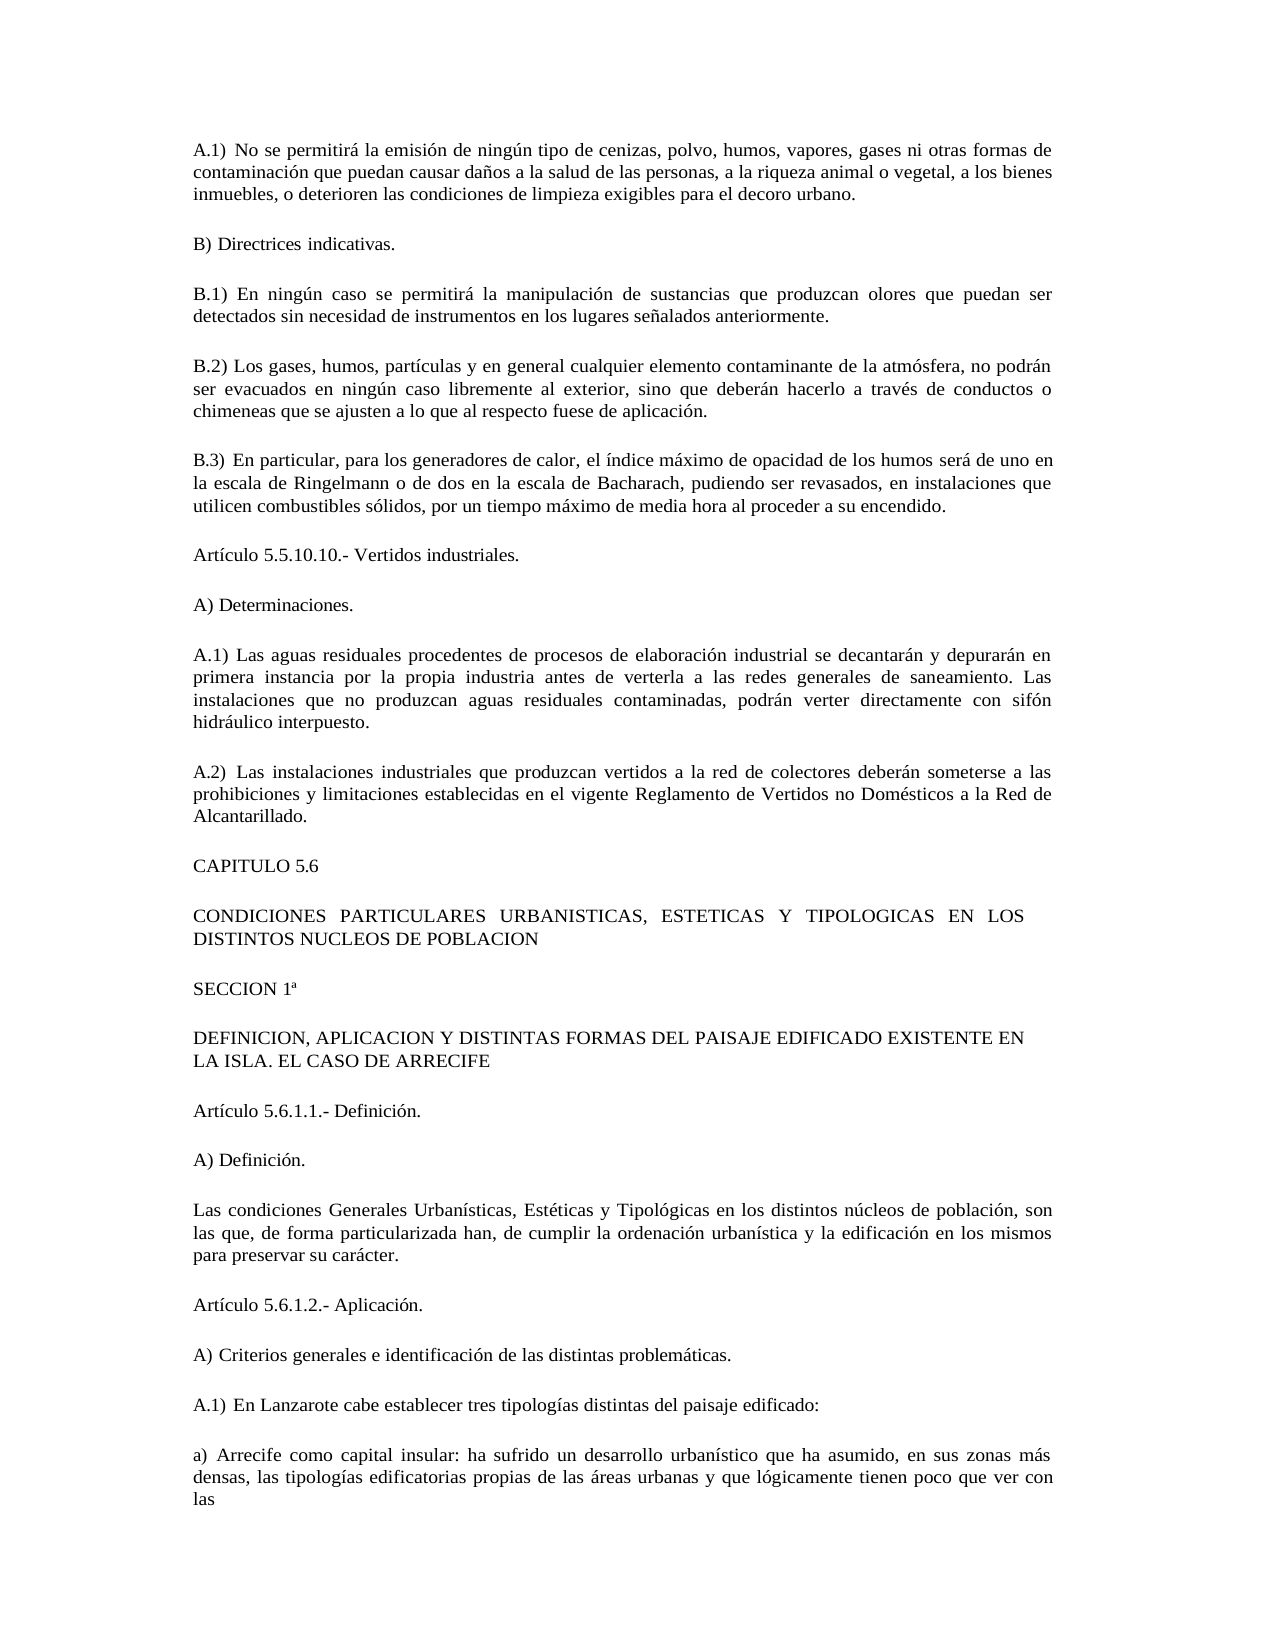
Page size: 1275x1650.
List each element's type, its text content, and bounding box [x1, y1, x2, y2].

text Artículo 5.6.1.1.- Definición. [193, 1099, 1096, 1121]
text DEFINICION, APLICACION Y DISTINTAS FORMAS DEL PAISAJE EDIFICADO EXISTENTE EN LA ISLA. EL CASO DE ARRECIFE [193, 1027, 1053, 1071]
list Determinaciones. [193, 594, 1096, 616]
list Definición. [193, 1149, 1096, 1171]
list Las instalaciones industriales que produzcan vertidos a la red de colectores deberán someterse a las prohibiciones y limitaciones establecidas en el vigente Reglamento de Vertidos no Domésticos a la Red de Alcantarillado. [193, 761, 1054, 827]
list Las aguas residuales procedentes de procesos de elaboración industrial se decantarán y depurarán en primera instancia por la propia industria antes de verterla a las redes generales de saneamiento. Las instalaciones que no produzcan aguas residuales contaminadas, podrán verter directamente con sifón hidráulico interpuesto. [193, 644, 1053, 732]
list En ningún caso se permitirá la manipulación de sustancias que produzcan olores que puedan ser detectados sin necesidad de instrumentos en los lugares señalados anteriormente. [193, 283, 1053, 327]
text CONDICIONES PARTICULARES URBANISTICAS, ESTETICAS Y TIPOLOGICAS EN LOS DISTINTOS NUCLEOS DE POBLACION [193, 905, 1096, 949]
text Las condiciones Generales Urbanísticas, Estéticas y Tipológicas en los distintos núcleos de población, son las que, de forma particularizada han, de cumplir la ordenación urbanística y la edificación en los mismos para preservar su carácter. [193, 1199, 1053, 1265]
list En particular, para los generadores de calor, el índice máximo de opacidad de los humos será de uno en la escala de Ringelmann o de dos en la escala de Bacharach, pudiendo ser revasados, en instalaciones que utilicen combustibles sólidos, por un tiempo máximo de media hora al proceder a su encendido. [193, 449, 1053, 516]
text Artículo 5.5.10.10.- Vertidos industriales. [193, 544, 1096, 566]
text CAPITULO 5.6 [193, 855, 1096, 876]
text Artículo 5.6.1.2.- Aplicación. [193, 1294, 1096, 1315]
text SECCION 1ª [193, 977, 1096, 999]
list Directrices indicativas. [193, 233, 1096, 254]
list Los gases, humos, partículas y en general cualquier elemento contaminante de la atmósfera, no podrán ser evacuados en ningún caso libremente al exterior, sino que deberán hacerlo a través de conductos o chimeneas que se ajusten a lo que al respecto fuese de aplicación. [193, 355, 1053, 421]
list Criterios generales e identificación de las distintas problemáticas. [193, 1343, 1096, 1365]
list En Lanzarote cabe establecer tres tipologías distintas del paisaje edificado: [193, 1394, 1096, 1415]
list Arrecife como capital insular: ha sufrido un desarrollo urbanístico que ha asumido, en sus zonas más densas, las tipologías edificatorias propias de las áreas urbanas y que lógicamente tienen poco que ver con las [193, 1444, 1054, 1509]
list No se permitirá la emisión de ningún tipo de cenizas, polvo, humos, vapores, gases ni otras formas de contaminación que puedan causar daños a la salud de las personas, a la riqueza animal o vegetal, a los bienes inmuebles, o deterioren las condiciones de limpieza exigibles para el decoro urbano. [193, 139, 1053, 205]
